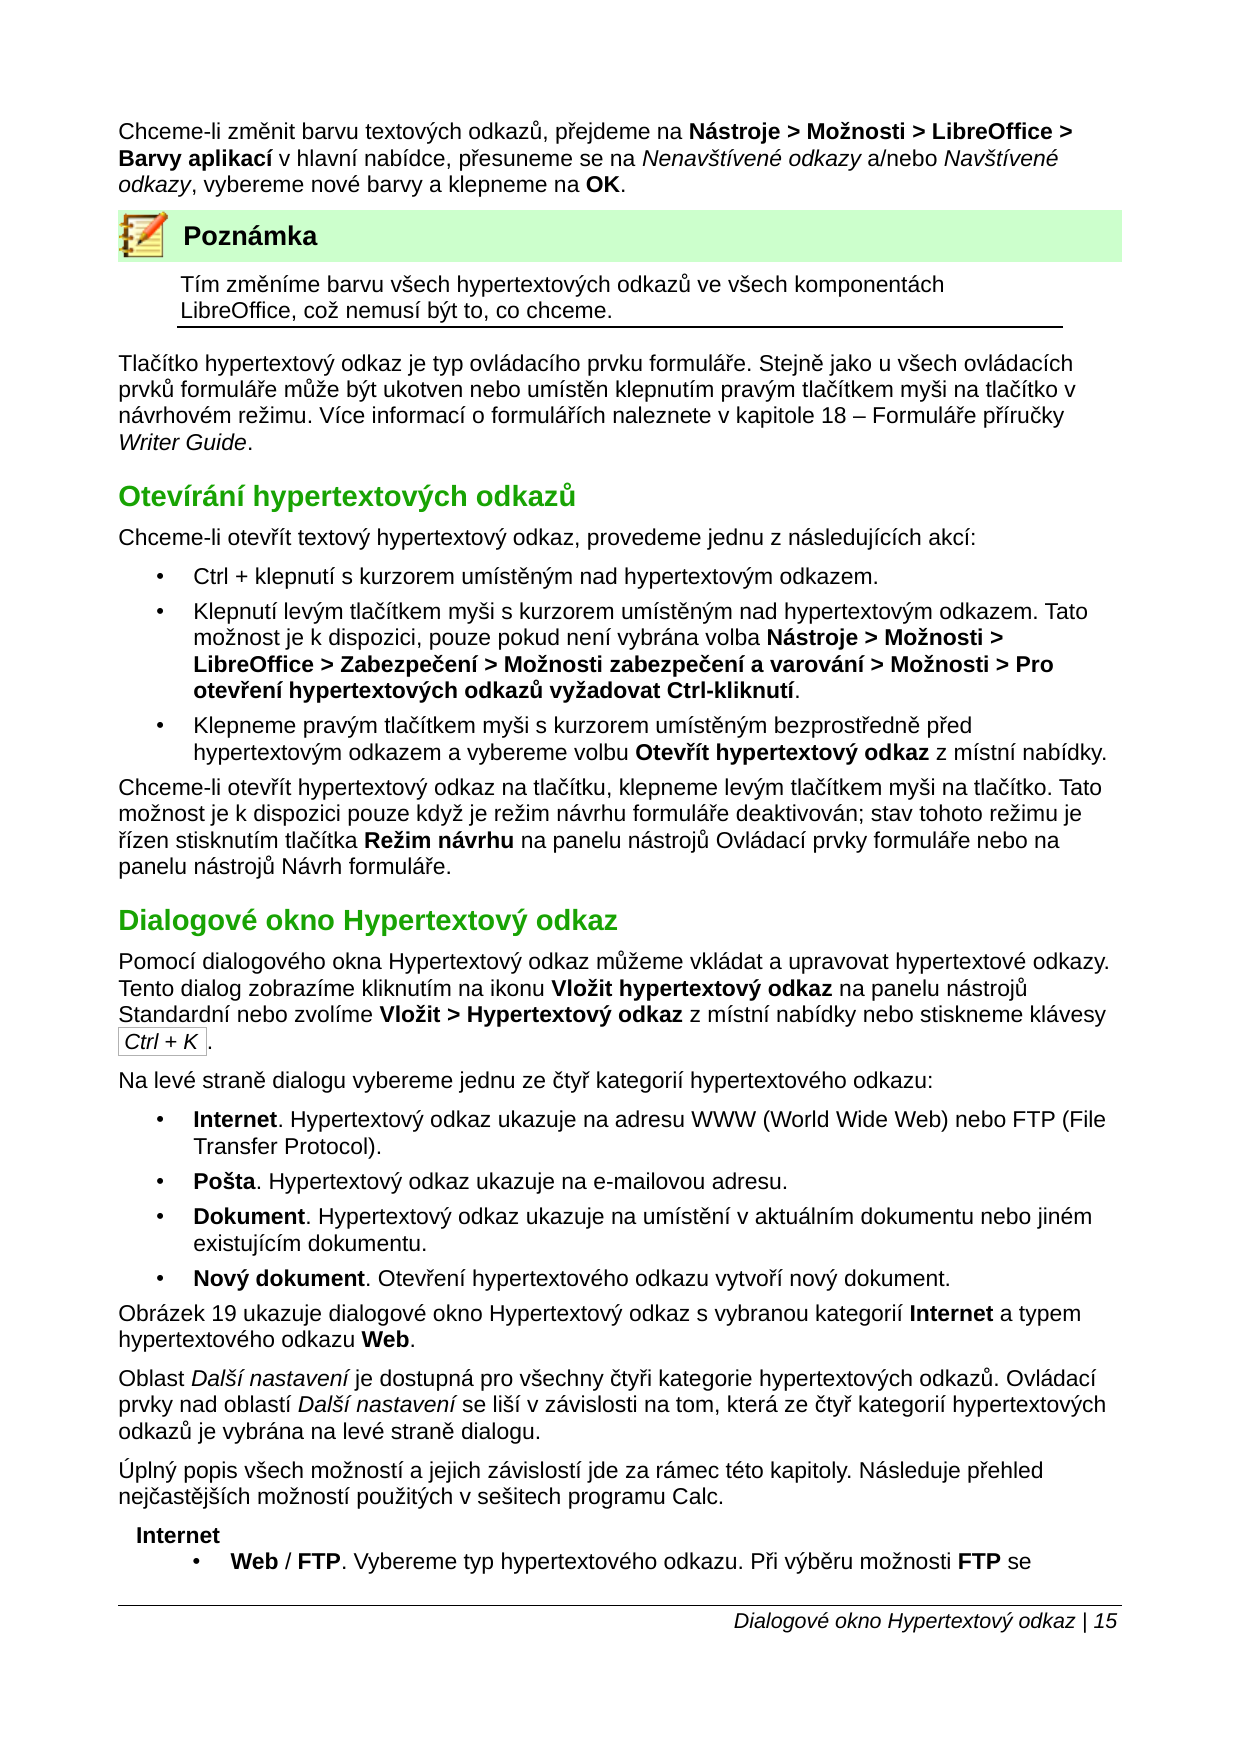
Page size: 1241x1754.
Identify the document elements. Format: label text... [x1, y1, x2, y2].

text Oblast Další nastavení je dostupná pro všechny čtyři kategorie hypertextových odkazů. Ovládací prvky nad oblastí Další nastavení se liší v závislosti na tom, která ze čtyř kategorií hypertextových odkazů je vybrána na levé straně dialogu. [118, 1365, 1122, 1444]
text Úplný popis všech možností a jejich závislostí jde za rámec této kapitoly. Následuje přehled nejčastějších možností použitých v sešitech programu Calc. [118, 1457, 1122, 1509]
list Ctrl + klepnutí s kurzorem umístěným nad hypertextovým odkazem. [156, 563, 1122, 589]
subtitle Otevírání hypertextových odkazů [118, 479, 1122, 512]
list Dokument. Hypertextový odkaz ukazuje na umístění v aktuálním dokumentu nebo jiném existujícím dokumentu. [156, 1203, 1122, 1256]
list Pošta. Hypertextový odkaz ukazuje na e-mailovou adresu. [156, 1168, 1122, 1194]
picture [119, 210, 170, 261]
text Tlačítko hypertextový odkaz je typ ovládacího prvku formuláře. Stejně jako u všech ovládacích prvků formuláře může být ukotven nebo umístěn klepnutím pravým tlačítkem myši na tlačítko v návrhovém režimu. Více informací o formulářích naleznete v kapitole 18 – Formuláře příručky Writer Guide. [118, 349, 1122, 455]
list Web / FTP. Vybereme typ hypertextového odkazu. Při výběru možnosti FTP se [192, 1548, 1122, 1574]
text Obrázek 19 ukazuje dialogové okno Hypertextový odkaz s vybranou kategorií Internet a typem hypertextového odkazu Web. [118, 1300, 1122, 1353]
text Chceme-li změnit barvu textových odkazů, přejdeme na Nástroje > Možnosti > LibreOffice > Barvy aplikací v hlavní nabídce, přesuneme se na Nenavštívené odkazy a/nebo Navštívené odkazy, vybereme nové barvy a klepneme na OK. [118, 118, 1122, 197]
text Pomocí dialogového okna Hypertextový odkaz můžeme vkládat a upravovat hypertextové odkazy. Tento dialog zobrazíme kliknutím na ikonu Vložit hypertextový odkaz na panelu nástrojů Standardní nebo zvolíme Vložit > Hypertextový odkaz z místní nabídky nebo stiskneme klávesy Ctrl + K. [118, 948, 1122, 1055]
list Internet. Hypertextový odkaz ukazuje na adresu WWW (World Wide Web) nebo FTP (File Transfer Protocol). [156, 1106, 1122, 1159]
subtitle Poznámka [118, 210, 1122, 262]
text Tím změníme barvu všech hypertextových odkazů ve všech komponentách LibreOffice, což nemusí být to, co chceme. [177, 268, 1063, 326]
list Klepneme pravým tlačítkem myši s kurzorem umístěným bezprostředně před hypertextovým odkazem a vybereme volbu Otevřít hypertextový odkaz z místní nabídky. [156, 712, 1122, 765]
list Chceme-li otevřít textový hypertextový odkaz, provedeme jednu z následujících akcí: [118, 524, 1122, 550]
list Nový dokument. Otevření hypertextového odkazu vytvoří nový dokument. [156, 1265, 1122, 1291]
list Na levé straně dialogu vybereme jednu ze čtyř kategorií hypertextového odkazu: [118, 1067, 1122, 1094]
text Internet [136, 1522, 1122, 1548]
subtitle Dialogové okno Hypertextový odkaz [118, 903, 1122, 936]
text Chceme-li otevřít hypertextový odkaz na tlačítku, klepneme levým tlačítkem myši na tlačítko. Tato možnost je k dispozici pouze když je režim návrhu formuláře deaktivován; stav tohoto režimu je řízen stisknutím tlačítka Režim návrhu na panelu nástrojů Ovládací prvky formuláře nebo na panelu nástrojů Návrh formuláře. [118, 774, 1122, 879]
list Klepnutí levým tlačítkem myši s kurzorem umístěným nad hypertextovým odkazem. Tato možnost je k dispozici, pouze pokud není vybrána volba Nástroje > Možnosti > LibreOffice > Zabezpečení > Možnosti zabezpečení a varování > Možnosti > Pro otevření hypertextových odkazů vyžadovat Ctrl-kliknutí. [156, 598, 1122, 703]
